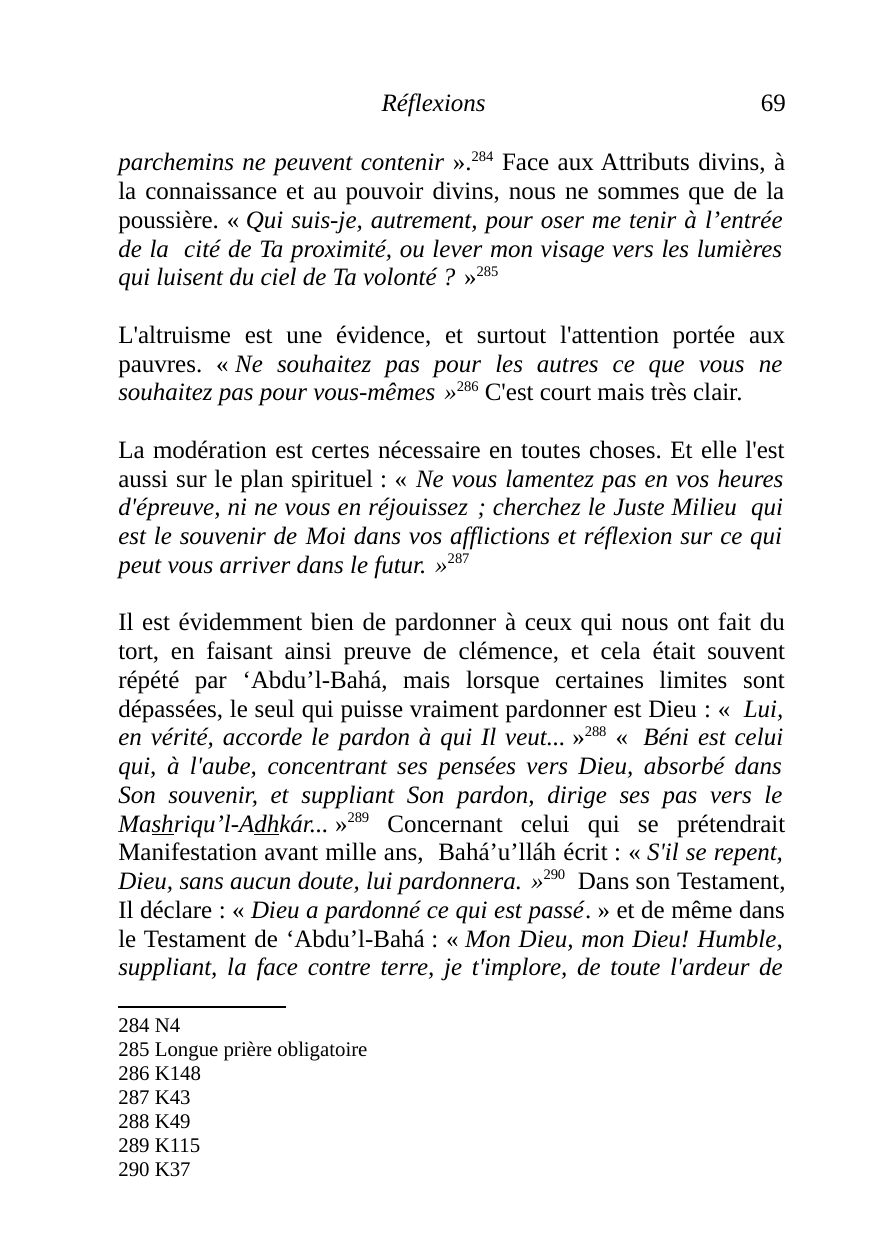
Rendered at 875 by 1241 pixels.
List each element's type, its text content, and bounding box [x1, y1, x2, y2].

text K43 [118, 1085, 786, 1109]
text K49 [118, 1109, 786, 1133]
text K148 [118, 1061, 786, 1085]
text Longue prière obligatoire [118, 1037, 786, 1061]
text K115 [118, 1133, 786, 1157]
text N4 [118, 1013, 786, 1037]
text L'altruisme est une évidence, et surtout l'attention portée aux pauvres. « Ne souhaitez pas pour les autres ce que vous ne souhaitez pas pour vous-mêmes » C'est court mais très clair. [118, 320, 786, 406]
text parchemins ne peuvent contenir ». Face aux Attributs divins, à la connaissance et au pouvoir divins, nous ne sommes que de la poussière. « Qui suis-je, autrement, pour oser me tenir à l’entrée de la cité de Ta proximité, ou lever mon visage vers les lumières qui luisent du ciel de Ta volonté ? » [118, 147, 786, 291]
text Il est évidemment bien de pardonner à ceux qui nous ont fait du tort, en faisant ainsi preuve de clémence, et cela était souvent répété par ‘Abdu’l-Bahá, mais lorsque certaines limites sont dépassées, le seul qui puisse vraiment pardonner est Dieu : « Lui, en vérité, accorde le pardon à qui Il veut... » « Béni est celui qui, à l'aube, concentrant ses pensées vers Dieu, absorbé dans Son souvenir, et suppliant Son pardon, dirige ses pas vers le Mashriqu’l-Adhkár... » Concernant celui qui se prétendrait Manifestation avant mille ans, Bahá’u’lláh écrit : « S'il se repent, Dieu, sans aucun doute, lui pardonnera. » Dans son Testament, Il déclare : « Dieu a pardonné ce qui est passé. » et de même dans le Testament de ‘Abdu’l-Bahá : « Mon Dieu, mon Dieu! Humble, suppliant, la face contre terre, je t'implore, de toute l'ardeur de [118, 607, 786, 981]
text La modération est certes nécessaire en toutes choses. Et elle l'est aussi sur le plan spirituel : « Ne vous lamentez pas en vos heures d'épreuve, ni ne vous en réjouissez ; cherchez le Juste Milieu qui est le souvenir de Moi dans vos afflictions et réflexion sur ce qui peut vous arriver dans le futur. » [118, 435, 786, 579]
text K37 [118, 1157, 786, 1181]
